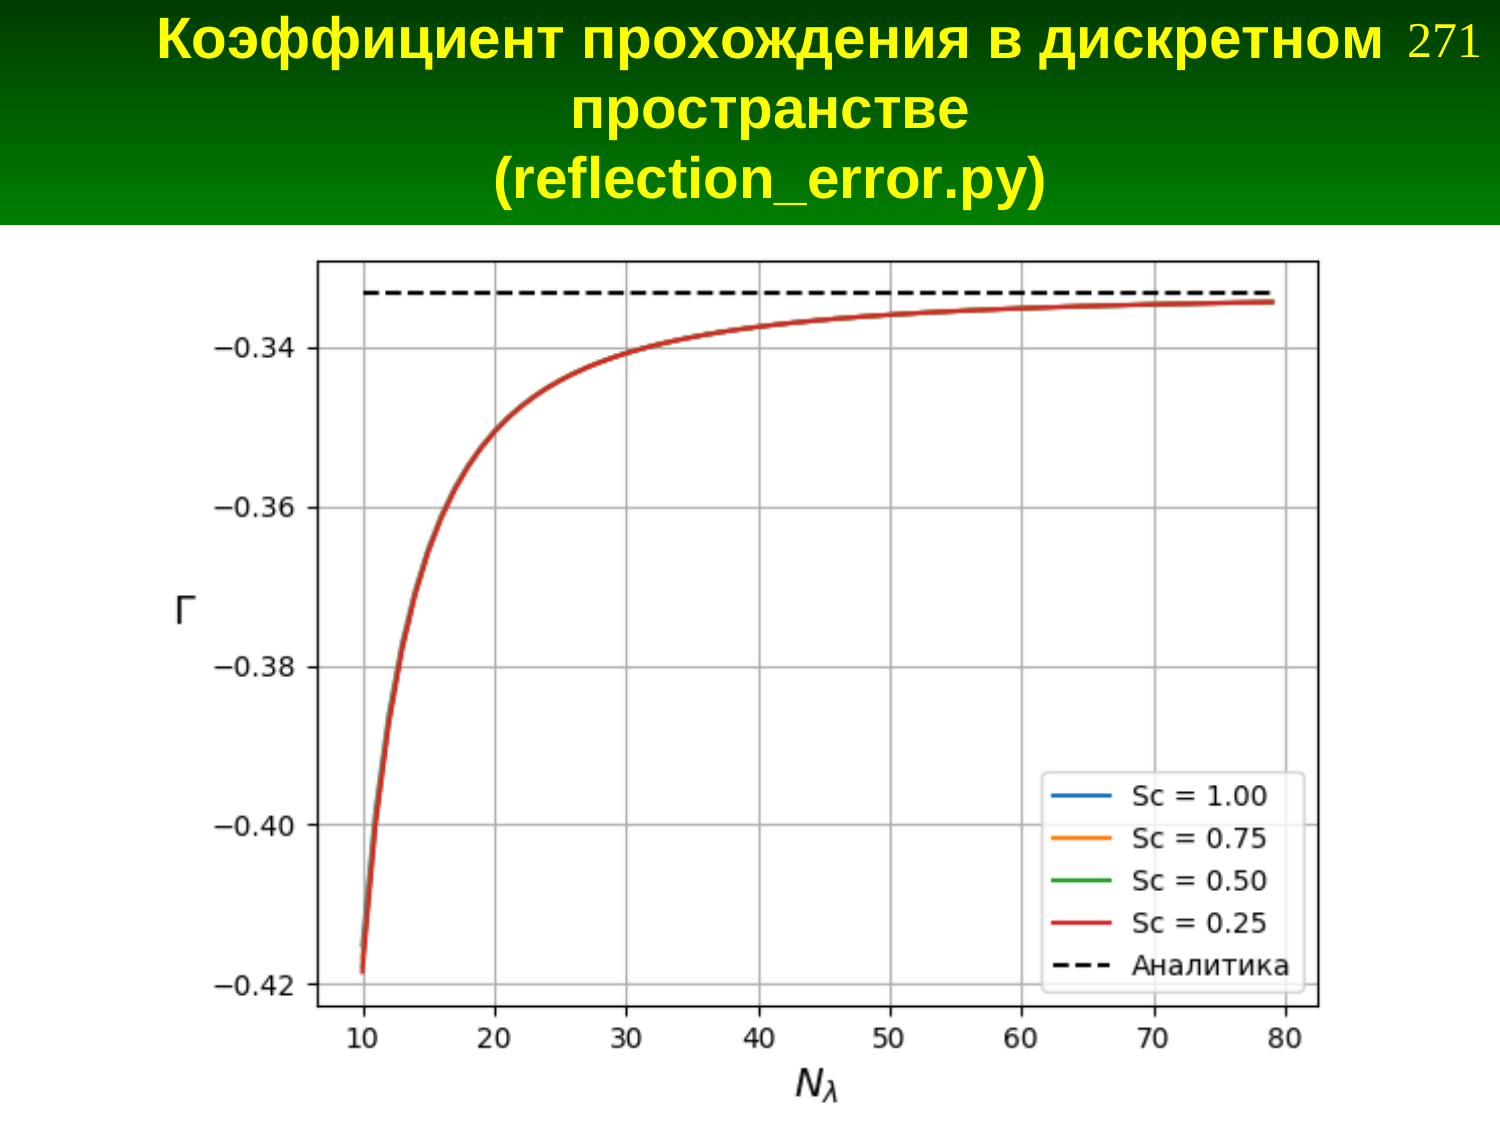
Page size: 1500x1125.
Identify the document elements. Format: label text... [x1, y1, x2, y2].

title Коэффициент прохождения в дискретном пространстве (reflection_error.py) [100, 0, 1441, 219]
picture [156, 244, 1344, 1113]
